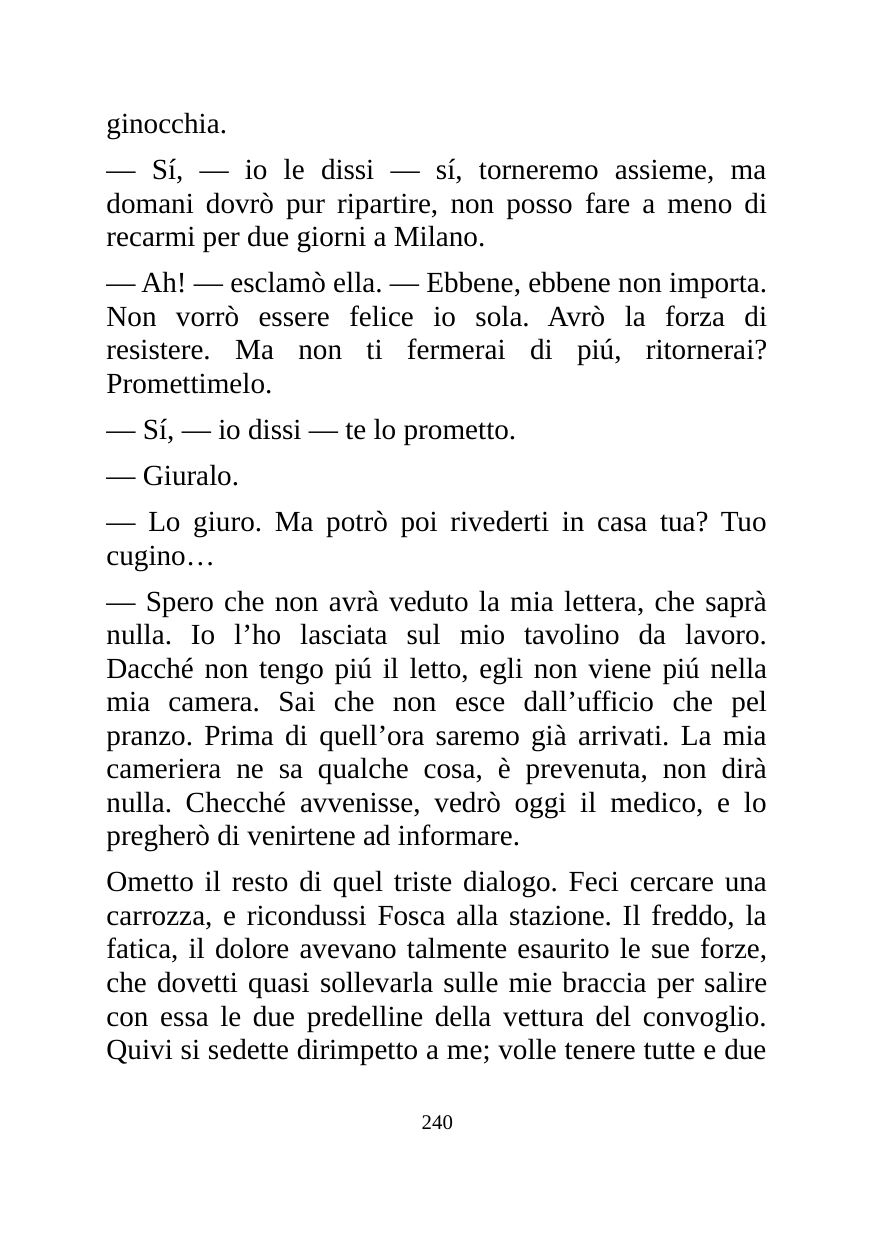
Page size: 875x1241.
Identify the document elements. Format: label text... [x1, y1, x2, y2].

text — Spero che non avrà veduto la mia lettera, che saprà nulla. Io l’ho lasciata sul mio tavolino da lavoro. Dacché non tengo piú il letto, egli non viene piú nella mia camera. Sai che non esce dall’ufficio che pel pranzo. Prima di quell’ora saremo già arrivati. La mia cameriera ne sa qualche cosa, è prevenuta, non dirà nulla. Checché avvenisse, vedrò oggi il medico, e lo pregherò di venirtene ad informare. [106, 584, 768, 852]
text — Lo giuro. Ma potrò poi rivederti in casa tua? Tuo cugino… [106, 504, 768, 571]
text — Ah! — esclamò ella. — Ebbene, ebbene non importa. Non vorrò essere felice io sola. Avrò la forza di resistere. Ma non ti fermerai di piú, ritornerai? Promettimelo. [106, 265, 768, 399]
text — Giuralo. [106, 458, 768, 492]
text — Sí, — io le dissi — sí, torneremo assieme, ma domani dovrò pur ripartire, non posso fare a meno di recarmi per due giorni a Milano. [106, 152, 768, 253]
text Ometto il resto di quel triste dialogo. Feci cercare una carrozza, e ricondussi Fosca alla stazione. Il freddo, la fatica, il dolore avevano talmente esaurito le sue forze, che dovetti quasi sollevarla sulle mie braccia per salire con essa le due predelline della vettura del convoglio. Quivi si sedette dirimpetto a me; volle tenere tutte e due [106, 864, 768, 1066]
text — Sí, — io dissi — te lo prometto. [106, 412, 768, 446]
text ginocchia. [106, 106, 768, 140]
